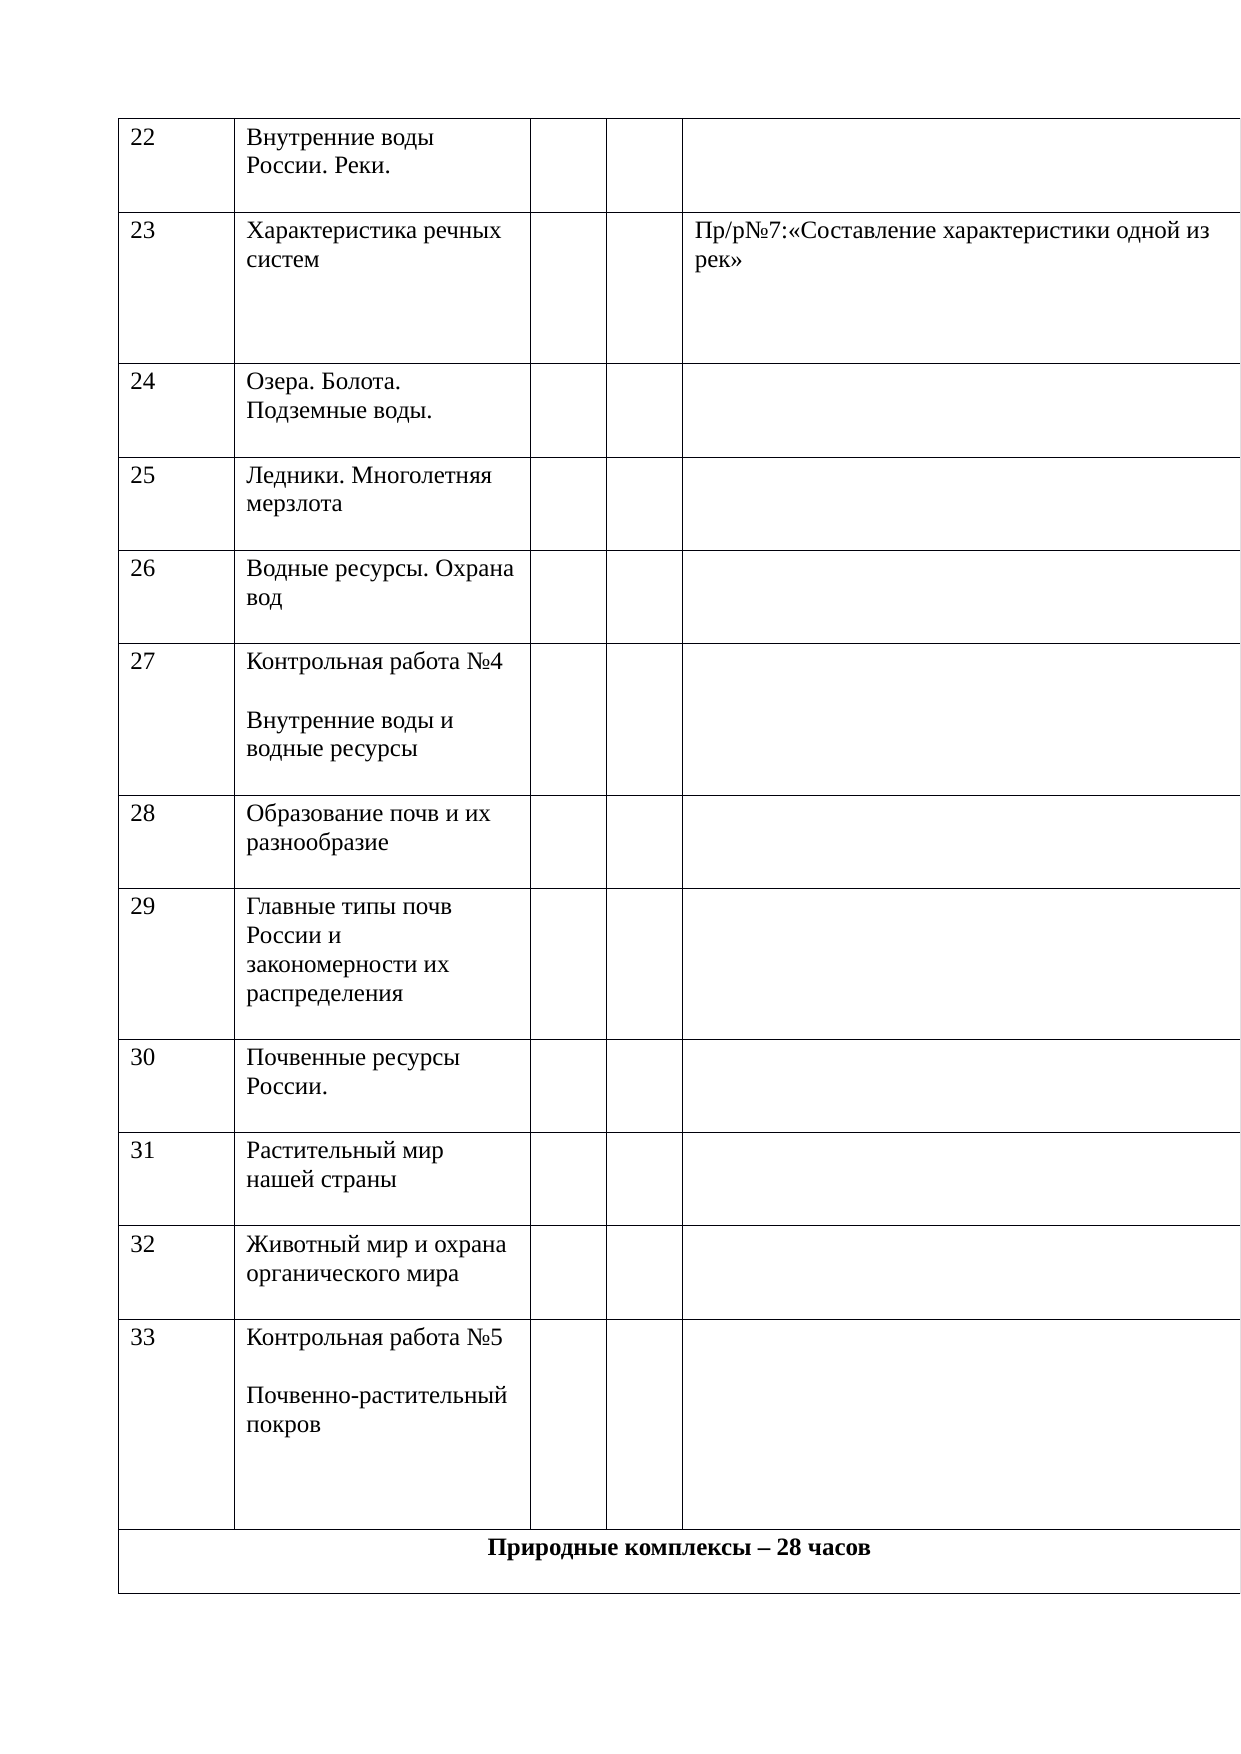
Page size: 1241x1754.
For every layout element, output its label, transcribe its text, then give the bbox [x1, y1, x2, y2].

table_cell 27 [119, 644, 234, 794]
table_cell Природные комплексы – 28 часов [119, 1530, 1240, 1593]
table_cell [683, 119, 1240, 211]
table_cell [531, 1226, 606, 1319]
table_cell Образование почв и их разнообразие [235, 796, 530, 888]
table_cell Почвенные ресурсы России. [235, 1040, 530, 1132]
table_cell [607, 1040, 682, 1132]
table_cell 32 [119, 1226, 234, 1319]
table_cell [607, 364, 682, 456]
table_cell [607, 796, 682, 888]
table_cell [683, 889, 1240, 1039]
table_cell [683, 364, 1240, 456]
table_cell [531, 889, 606, 1039]
table_cell [607, 1226, 682, 1319]
table_cell [607, 213, 682, 363]
table_cell Внутренние воды России. Реки. [235, 119, 530, 211]
table_cell Растительный мир нашей страны [235, 1133, 530, 1225]
table_cell 31 [119, 1133, 234, 1225]
table_cell Животный мир и охрана органического мира [235, 1226, 530, 1319]
table_cell Пр/р№7:«Составление характеристики одной из рек» [683, 213, 1240, 363]
table_cell [683, 644, 1240, 794]
table_cell [607, 889, 682, 1039]
table_cell 22 [119, 119, 234, 211]
table_cell [531, 1320, 606, 1528]
table_cell [683, 1320, 1240, 1528]
table_cell [531, 1040, 606, 1132]
table_cell [683, 551, 1240, 643]
table_cell 29 [119, 889, 234, 1039]
table_cell Главные типы почв России и закономерности их распределения [235, 889, 530, 1039]
table_cell 33 [119, 1320, 234, 1528]
table_cell [607, 551, 682, 643]
table_cell [683, 458, 1240, 550]
table_cell Озера. Болота. Подземные воды. [235, 364, 530, 456]
table_cell [531, 644, 606, 794]
table_cell 25 [119, 458, 234, 550]
table_cell 23 [119, 213, 234, 363]
table_cell [531, 551, 606, 643]
table_cell Контрольная работа №5 Почвенно-растительный покров [235, 1320, 530, 1528]
table_cell [607, 1320, 682, 1528]
table_cell [531, 119, 606, 211]
table_cell Характеристика речных систем [235, 213, 530, 363]
table_cell [607, 644, 682, 794]
table_cell [607, 458, 682, 550]
table_cell 26 [119, 551, 234, 643]
table_cell 28 [119, 796, 234, 888]
table_cell Водные ресурсы. Охрана вод [235, 551, 530, 643]
table_cell [607, 1133, 682, 1225]
table_cell [531, 796, 606, 888]
table_cell [683, 1040, 1240, 1132]
table_cell [531, 213, 606, 363]
table_cell [531, 1133, 606, 1225]
table_cell Ледники. Многолетняя мерзлота [235, 458, 530, 550]
table_cell 30 [119, 1040, 234, 1132]
table_cell [607, 119, 682, 211]
table_cell [531, 364, 606, 456]
table_cell [531, 458, 606, 550]
table_cell Контрольная работа №4 Внутренние воды и водные ресурсы [235, 644, 530, 794]
table_cell [683, 1226, 1240, 1319]
table_cell [683, 1133, 1240, 1225]
table_cell [683, 796, 1240, 888]
table_cell 24 [119, 364, 234, 456]
